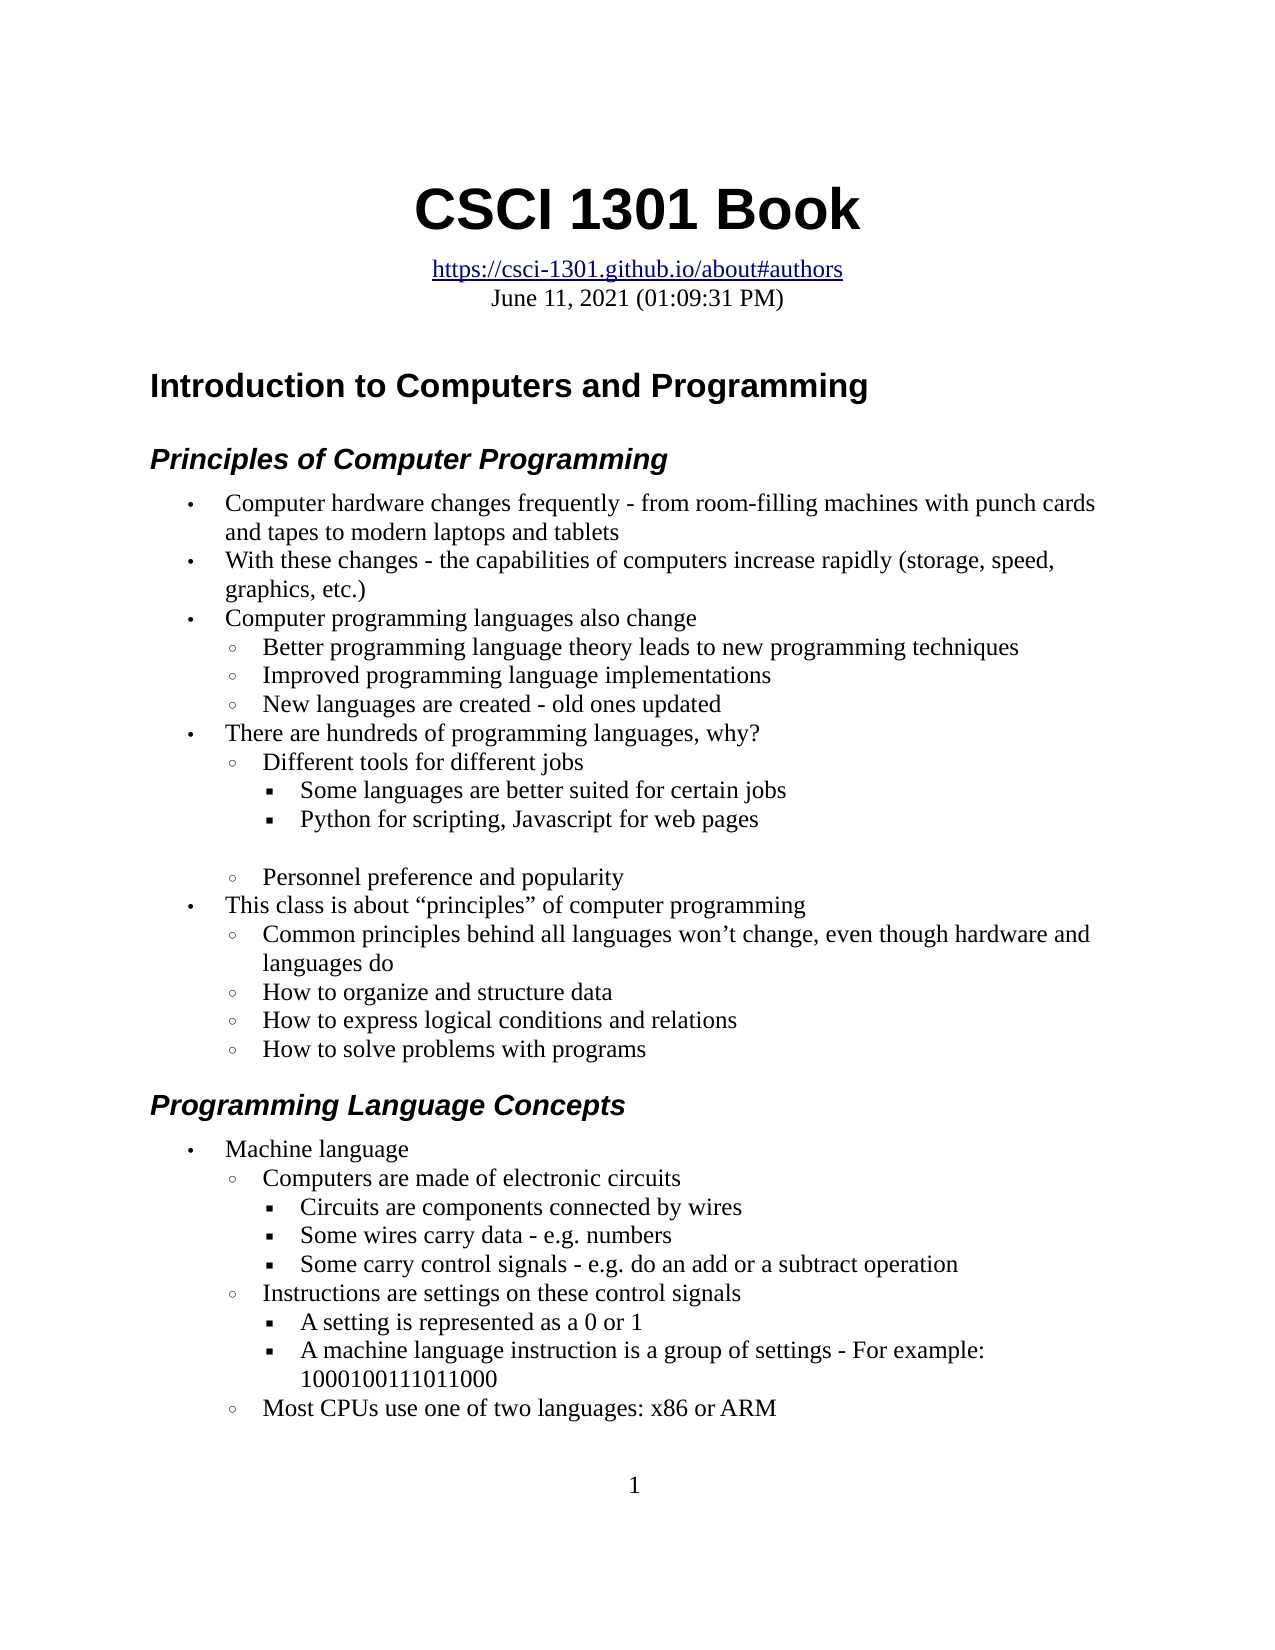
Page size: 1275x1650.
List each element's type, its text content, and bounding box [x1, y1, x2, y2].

list Different tools for different jobs [225, 747, 1125, 776]
subtitle Programming Language Concepts [150, 1088, 1125, 1122]
list Machine language [187, 1134, 1125, 1163]
list A machine language instruction is a group of settings - For example: 1000100111011000 [262, 1335, 1125, 1393]
list Computer programming languages also change [187, 603, 1125, 632]
list This class is about “principles” of computer programming [187, 891, 1125, 919]
list Python for scripting, Javascript for web pages [262, 804, 1125, 862]
list How to express logical conditions and relations [225, 1006, 1125, 1034]
list Some carry control signals - e.g. do an add or a subtract operation [262, 1249, 1125, 1278]
subtitle Introduction to Computers and Programming [150, 366, 1125, 404]
list Improved programming language implementations [225, 661, 1125, 689]
subtitle Principles of Computer Programming [150, 442, 1125, 476]
list A setting is represented as a 0 or 1 [262, 1307, 1125, 1335]
text June 11, 2021 (01:09:31 PM) [150, 283, 1125, 312]
list New languages are created - old ones updated [225, 689, 1125, 718]
list Computers are made of electronic circuits [225, 1163, 1125, 1192]
list Common principles behind all languages won’t change, even though hardware and languages do [225, 919, 1125, 977]
list Personnel preference and popularity [225, 862, 1125, 891]
text https://csci-1301.github.io/about#authors [150, 254, 1125, 283]
list Better programming language theory leads to new programming techniques [225, 632, 1125, 661]
list Some languages are better suited for certain jobs [262, 776, 1125, 804]
list Circuits are components connected by wires [262, 1192, 1125, 1220]
list Some wires carry data - e.g. numbers [262, 1220, 1125, 1249]
list Most CPUs use one of two languages: x86 or ARM [225, 1393, 1125, 1422]
title CSCI 1301 Book [150, 175, 1125, 242]
list How to organize and structure data [225, 977, 1125, 1006]
list Instructions are settings on these control signals [225, 1278, 1125, 1307]
list With these changes - the capabilities of computers increase rapidly (storage, speed, graphics, etc.) [187, 546, 1125, 603]
list Computer hardware changes frequently - from room-filling machines with punch cards and tapes to modern laptops and tablets [187, 488, 1125, 546]
list How to solve problems with programs [225, 1034, 1125, 1063]
list There are hundreds of programming languages, why? [187, 718, 1125, 747]
